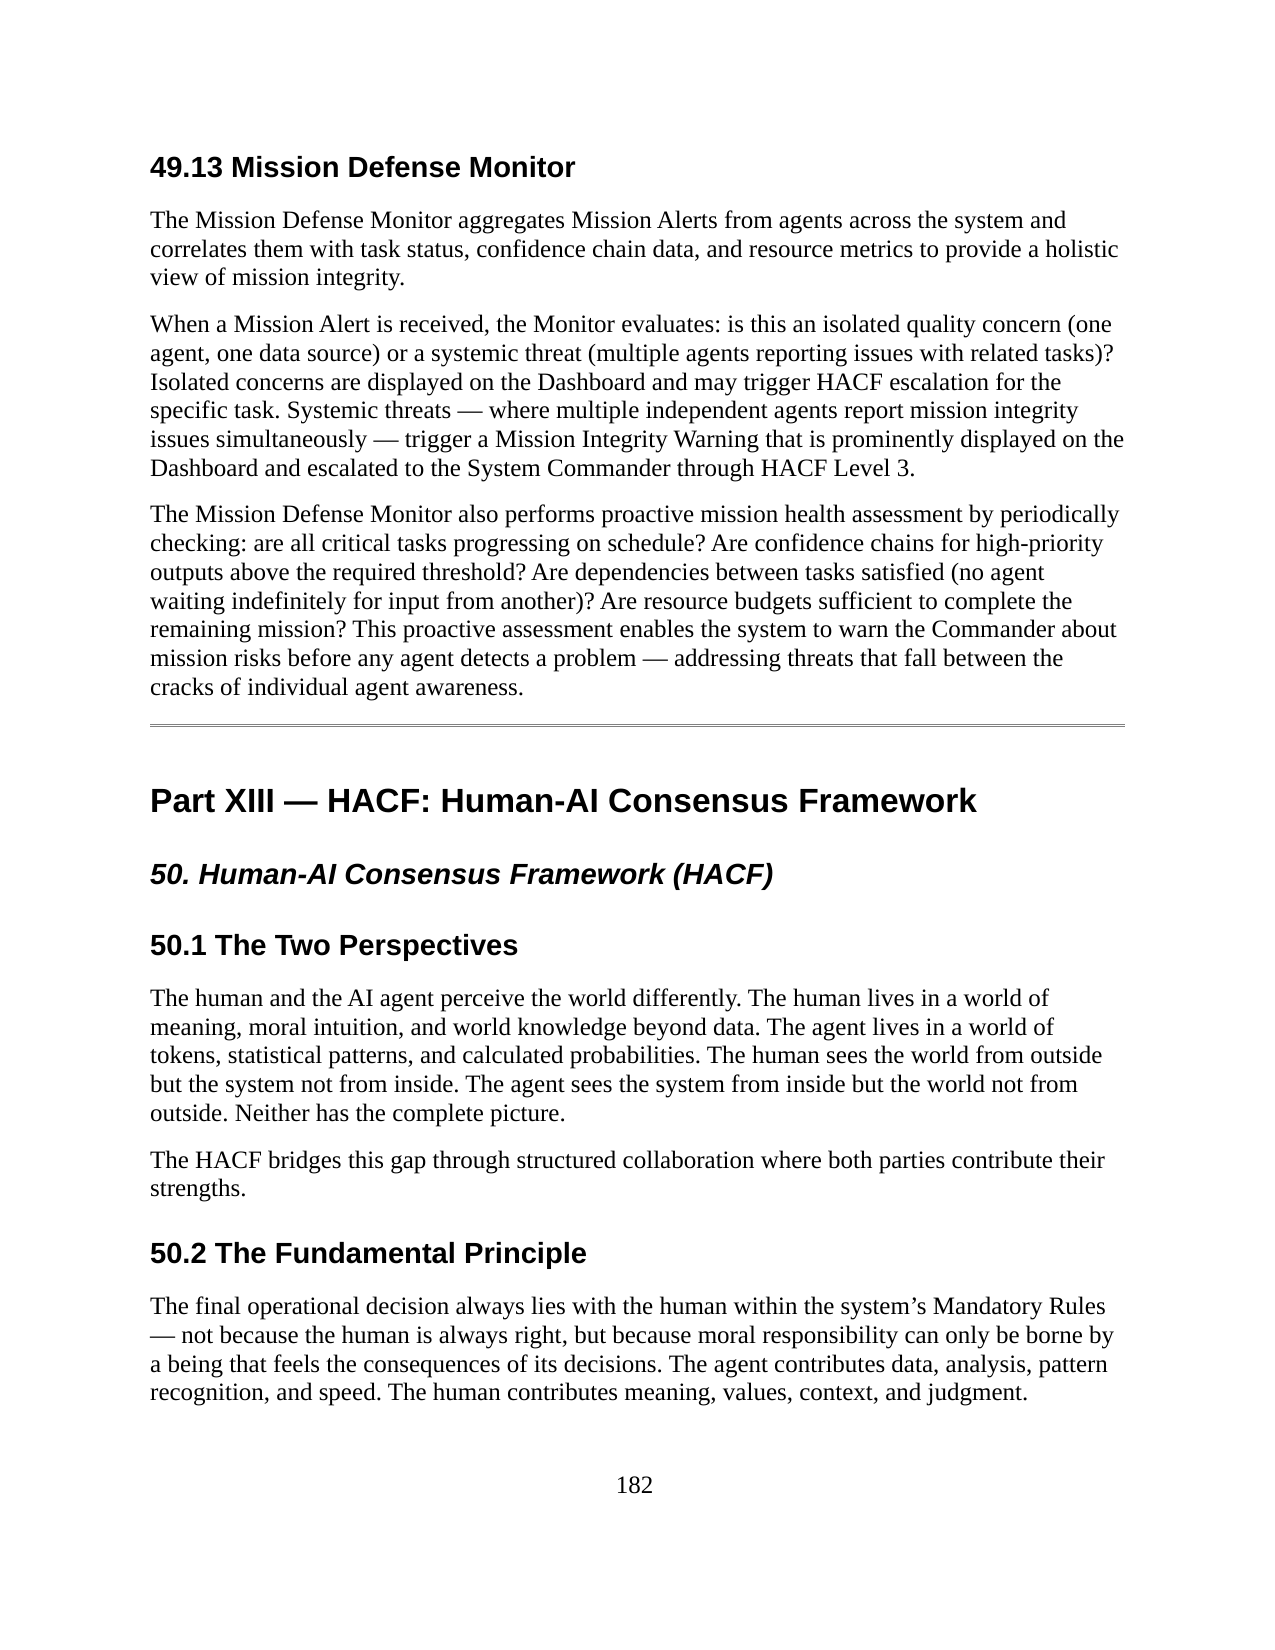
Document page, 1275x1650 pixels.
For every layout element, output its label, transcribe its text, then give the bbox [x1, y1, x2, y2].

text The human and the AI agent perceive the world differently. The human lives in a world of meaning, moral intuition, and world knowledge beyond data. The agent lives in a world of tokens, statistical patterns, and calculated probabilities. The human sees the world from outside but the system not from inside. The agent sees the system from inside but the world not from outside. Neither has the complete picture. [150, 983, 1125, 1127]
subtitle 50.1 The Two Perspectives [150, 928, 1125, 962]
subtitle 49.13 Mission Defense Monitor [150, 150, 1125, 183]
text The HACF bridges this gap through structured collaboration where both parties contribute their strengths. [150, 1145, 1125, 1202]
subtitle Part XIII — HACF: Human-AI Consensus Framework [150, 781, 1125, 819]
subtitle 50.2 The Fundamental Principle [150, 1236, 1125, 1270]
text The Mission Defense Monitor also performs proactive mission health assessment by periodically checking: are all critical tasks progressing on schedule? Are confidence chains for high-priority outputs above the required threshold? Are dependencies between tasks satisfied (no agent waiting indefinitely for input from another)? Are resource budgets sufficient to complete the remaining mission? This proactive assessment enables the system to warn the Commander about mission risks before any agent detects a problem — addressing threats that fall between the cracks of individual agent awareness. [150, 499, 1125, 701]
text The Mission Defense Monitor aggregates Mission Alerts from agents across the system and correlates them with task status, confidence chain data, and resource metrics to provide a holistic view of mission integrity. [150, 205, 1125, 291]
subtitle 50. Human-AI Consensus Framework (HACF) [150, 857, 1125, 891]
text The final operational decision always lies with the human within the system’s Mandatory Rules — not because the human is always right, but because moral responsibility can only be borne by a being that feels the consequences of its decisions. The agent contributes data, analysis, pattern recognition, and speed. The human contributes meaning, values, context, and judgment. [150, 1291, 1125, 1406]
text When a Mission Alert is received, the Monitor evaluates: is this an isolated quality concern (one agent, one data source) or a systemic threat (multiple agents reporting issues with related tasks)? Isolated concerns are displayed on the Dashboard and may trigger HACF escalation for the specific task. Systemic threats — where multiple independent agents report mission integrity issues simultaneously — trigger a Mission Integrity Warning that is prominently displayed on the Dashboard and escalated to the System Commander through HACF Level 3. [150, 309, 1125, 482]
